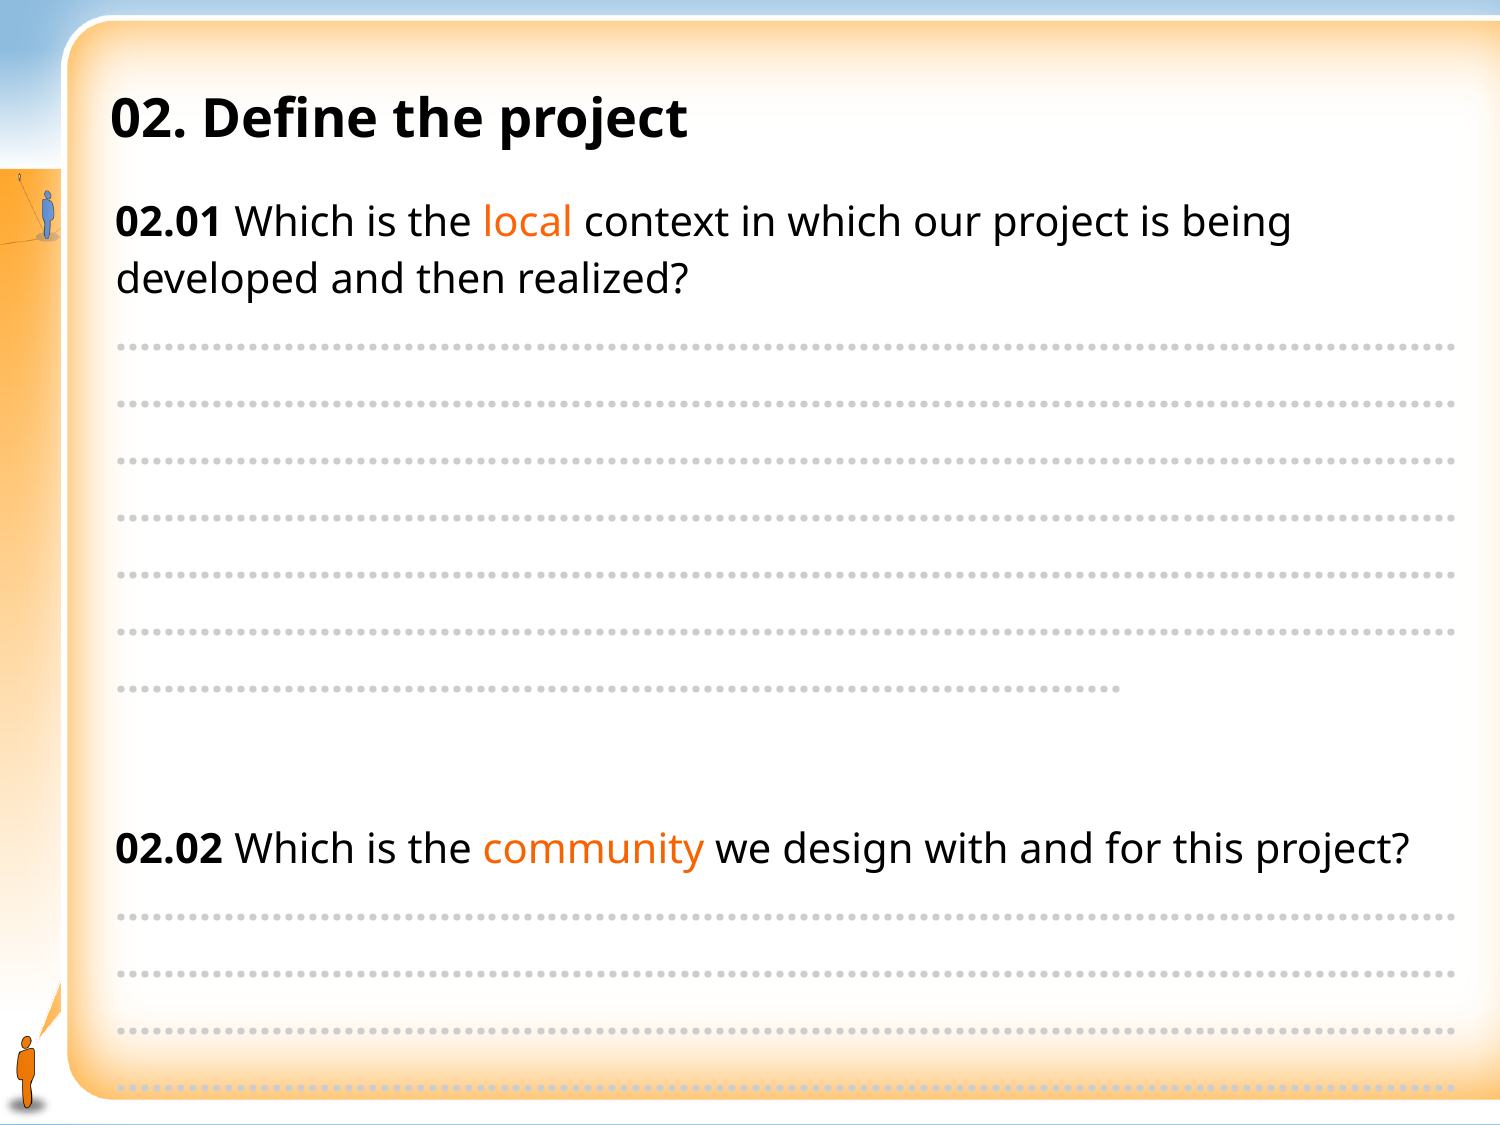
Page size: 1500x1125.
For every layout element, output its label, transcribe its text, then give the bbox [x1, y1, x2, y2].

list 02.01 Which is the local context in which our project is being developed and then realized? .................................................................................................................................................................................................................................................................................................................................................................................................................................................................................................................................................................................................................................................................................................................................................................................... 02.02 Which is the community we design with and for this project? .................................................................................................................................................................................................................................................................................................................................................................................................................................................................................................................................................................................................................................................................................................................................................................................... [115, 191, 1466, 1043]
title 02. Define the project [110, 44, 1461, 188]
picture [0, 0, 1500, 1125]
